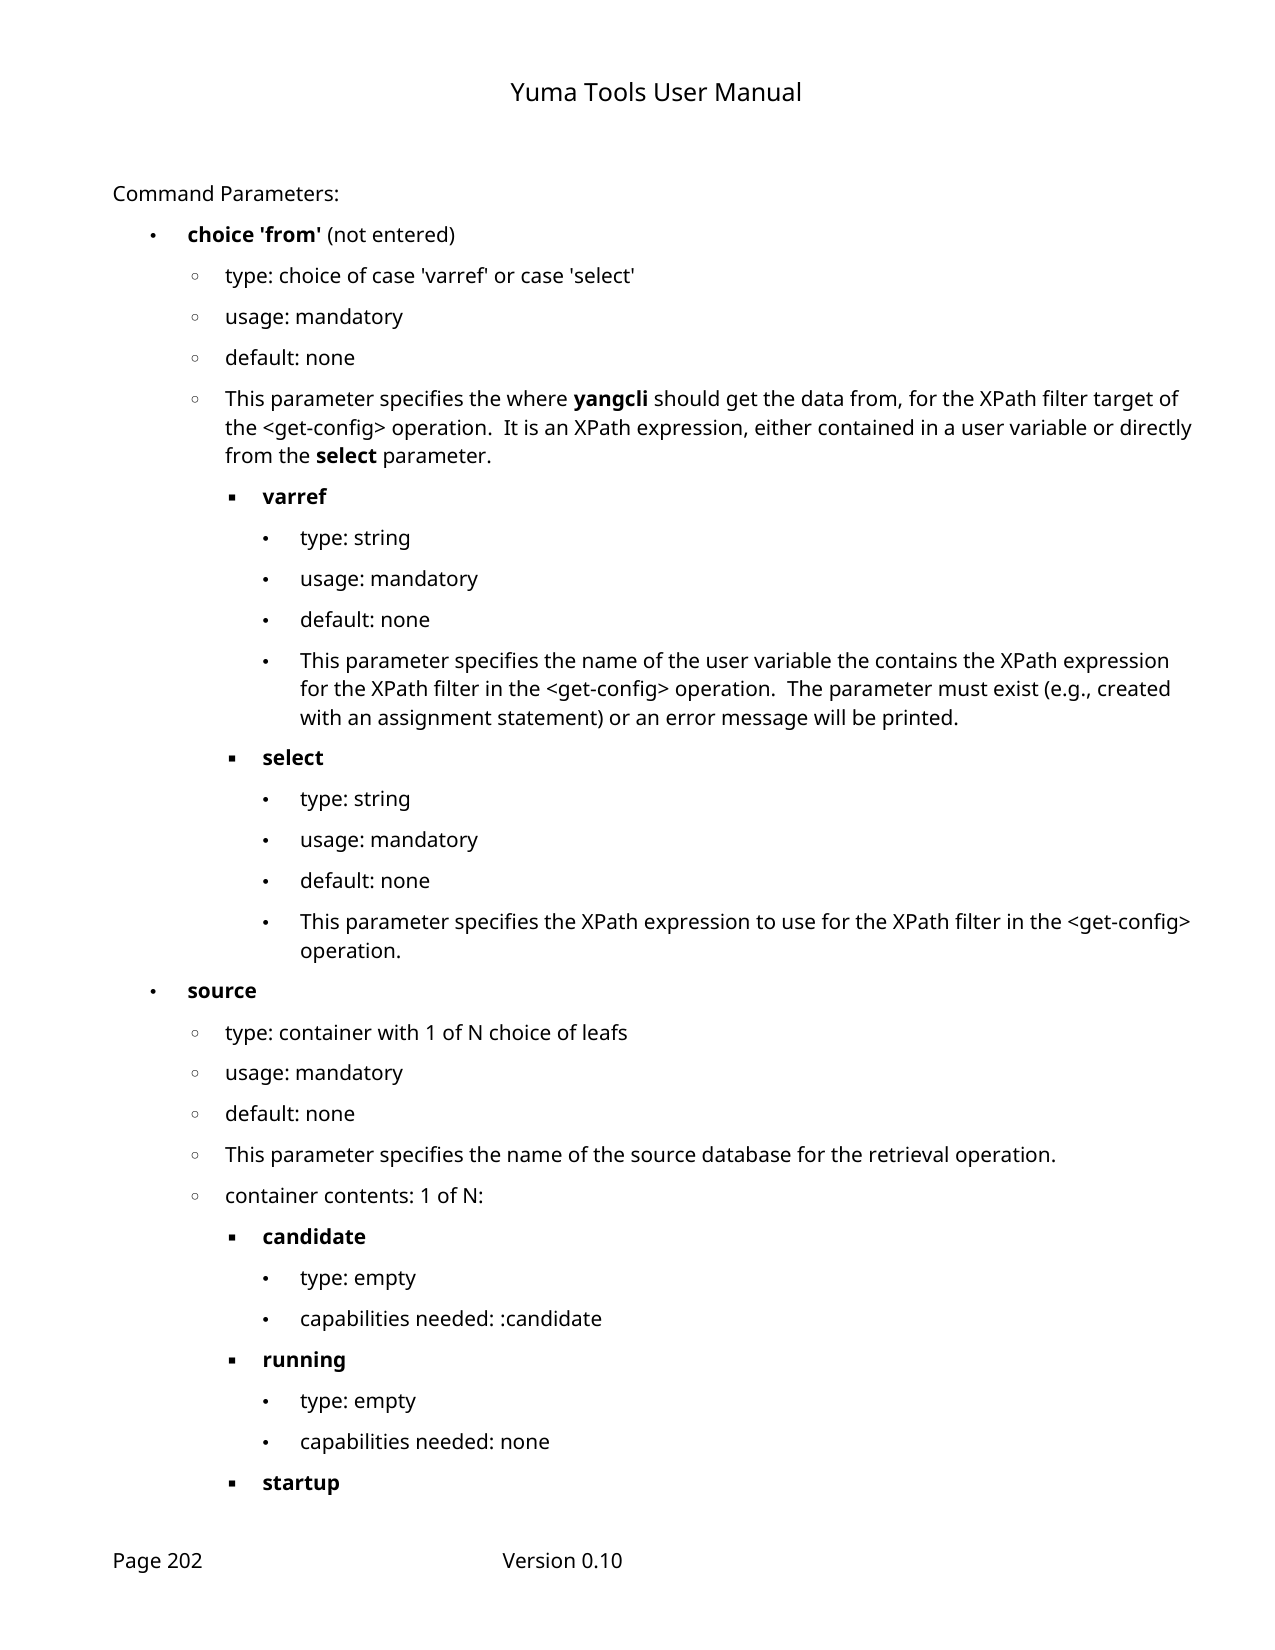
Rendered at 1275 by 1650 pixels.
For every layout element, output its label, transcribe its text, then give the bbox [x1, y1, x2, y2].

list This parameter specifies the where yangcli should get the data from, for the XPath filter target of the <get-config> operation. It is an XPath expression, either contained in a user variable or directly from the select parameter. [187, 384, 1200, 469]
list type: string [262, 523, 1200, 551]
list default: none [187, 1099, 1200, 1128]
list type: container with 1 of N choice of leafs [187, 1018, 1200, 1046]
list This parameter specifies the XPath expression to use for the XPath filter in the <get-config> operation. [262, 907, 1200, 964]
list running [225, 1345, 1200, 1373]
list source [150, 977, 1200, 1005]
list usage: mandatory [262, 564, 1200, 592]
list startup [225, 1468, 1200, 1496]
list usage: mandatory [187, 1058, 1200, 1087]
list capabilities needed: none [262, 1427, 1200, 1455]
list usage: mandatory [262, 825, 1200, 854]
list capabilities needed: :candidate [262, 1304, 1200, 1333]
list candidate [225, 1222, 1200, 1251]
list default: none [262, 605, 1200, 633]
list This parameter specifies the name of the source database for the retrieval operation. [187, 1140, 1200, 1169]
list default: none [262, 866, 1200, 895]
list type: choice of case 'varref' or case 'select' [187, 261, 1200, 290]
list default: none [187, 343, 1200, 372]
list type: empty [262, 1386, 1200, 1414]
list usage: mandatory [187, 302, 1200, 331]
list type: empty [262, 1263, 1200, 1292]
list type: string [262, 784, 1200, 813]
list choice 'from' (not entered) [150, 220, 1200, 249]
text Command Parameters: [112, 179, 1200, 208]
list This parameter specifies the name of the user variable the contains the XPath expression for the XPath filter in the <get-config> operation. The parameter must exist (e.g., created with an assignment statement) or an error message will be printed. [262, 646, 1200, 731]
list select [225, 743, 1200, 772]
list varref [225, 482, 1200, 510]
list container contents: 1 of N: [187, 1181, 1200, 1210]
